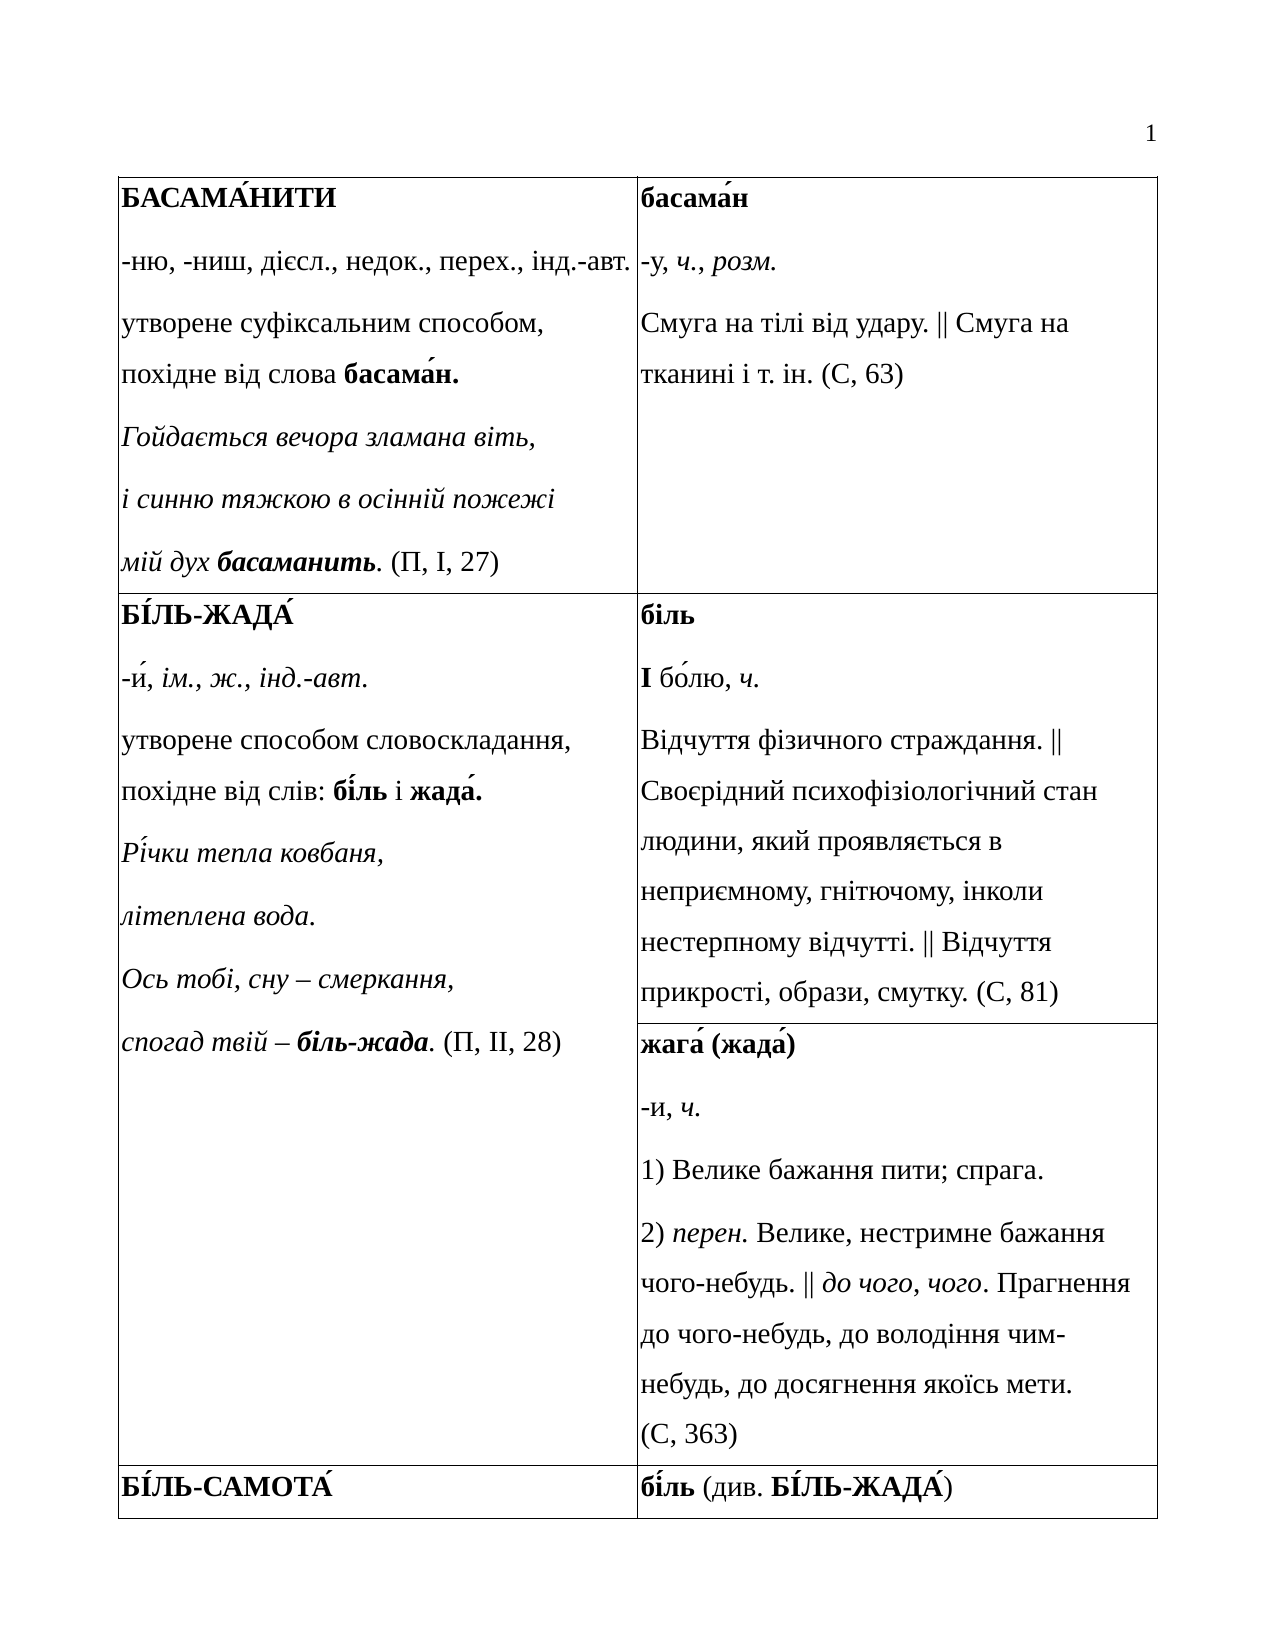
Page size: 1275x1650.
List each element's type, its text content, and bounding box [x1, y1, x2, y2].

table_cell БІ́ЛЬ-САМОТА́ [119, 1466, 637, 1518]
table_cell жага́ (жада́) -и, ч. 1) Велике бажання пити; спрага. 2) перен. Велике, нестримне бажання чого-небудь. || до чого, чого. Прагнення до чого-небудь, до володіння чим-небудь, до досягнення якоїсь мети. (С, 363) [638, 1024, 1157, 1465]
table_header басама́н -у, ч., розм. Смуга на тілі від удару. || Смуга на тканині і т. ін. (С, 63) [638, 178, 1157, 593]
table_cell біль I бо́лю, ч. Відчуття фізичного страждання. || Своєрідний психофізіологічний стан людини, який проявляється в неприємному, гнітючому, інколи нестерпному відчутті. || Відчуття прикрості, образи, смутку. (С, 81) [638, 594, 1157, 1023]
table_header БАСАМА́НИТИ -ню, -ниш, дієсл., недок., перех., інд.-авт. утворене суфіксальним способом, похідне від слова басама́н. Гойдається вечора зламана віть, і синню тяжкою в осінній пожежі мій дух басаманить. (П, І, 27) [119, 178, 637, 593]
table_cell БІ́ЛЬ-ЖАДА́ -и́, ім., ж., інд.-авт. утворене способом словоскладання, похідне від слів: бі́ль і жада́. Рі́чки тепла ковбаня, літеплена вода. Ось тобі, сну – смеркання, спогад твій – біль-жада. (П, ІІ, 28) [119, 594, 637, 1465]
table_cell бі́ль (див. БІ́ЛЬ-ЖАДА́) [638, 1466, 1157, 1518]
